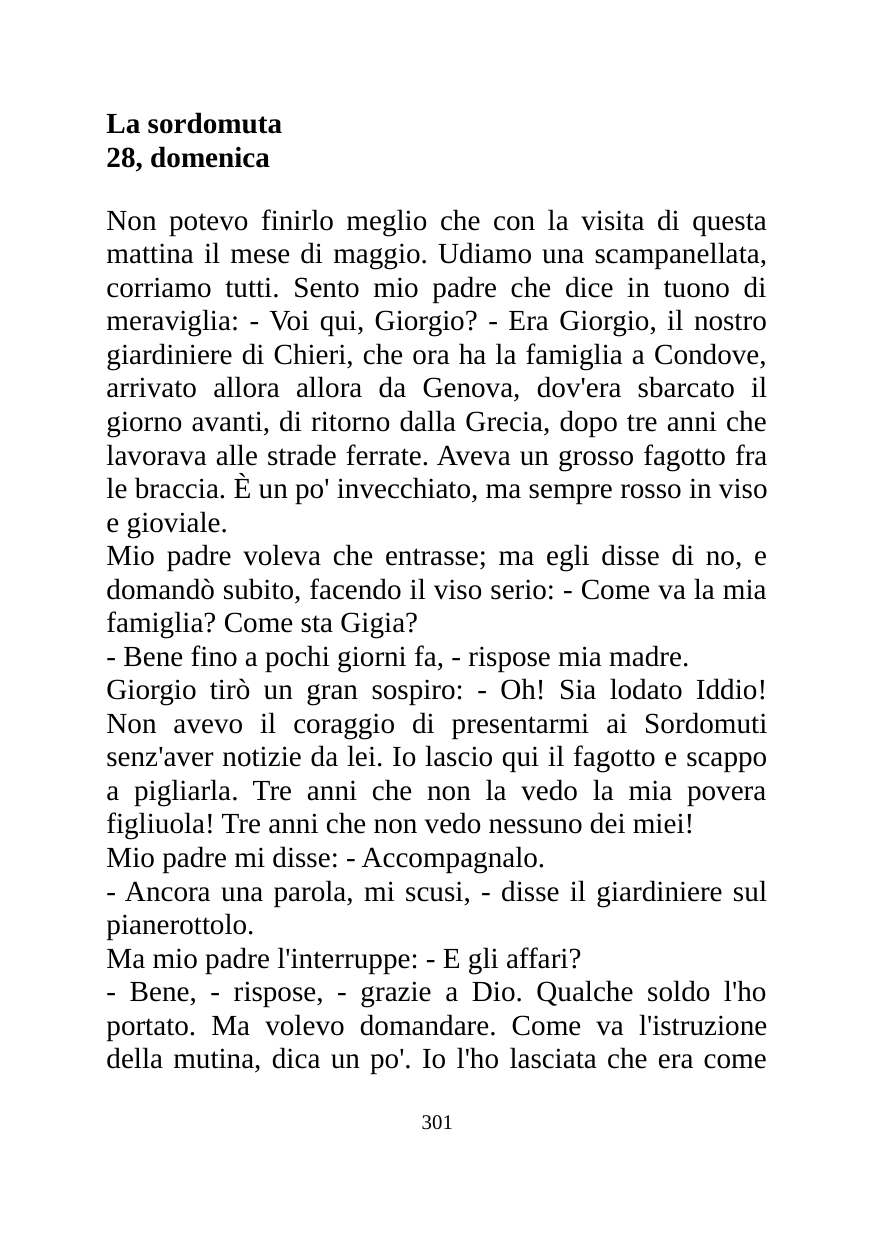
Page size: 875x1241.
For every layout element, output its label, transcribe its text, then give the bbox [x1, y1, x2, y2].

text Ma mio padre l'interruppe: - E gli affari? [106, 941, 768, 974]
subtitle La sordomuta 28, domenica [106, 106, 768, 173]
text Mio padre mi disse: - Accompagnalo. [106, 840, 768, 874]
text - Ancora una parola, mi scusi, - disse il giardiniere sul pianerottolo. [106, 874, 768, 941]
text - Bene fino a pochi giorni fa, - rispose mia madre. [106, 639, 768, 672]
text Non potevo finirlo meglio che con la visita di questa mattina il mese di maggio. Udiamo una scampanellata, corriamo tutti. Sento mio padre che dice in tuono di meraviglia: - Voi qui, Giorgio? - Era Giorgio, il nostro giardiniere di Chieri, che ora ha la famiglia a Condove, arrivato allora allora da Genova, dov'era sbarcato il giorno avanti, di ritorno dalla Grecia, dopo tre anni che lavorava alle strade ferrate. Aveva un grosso fagotto fra le braccia. È un po' invecchiato, ma sempre rosso in viso e gioviale. [106, 203, 768, 538]
text Giorgio tirò un gran sospiro: - Oh! Sia lodato Iddio! Non avevo il coraggio di presentarmi ai Sordomuti senz'aver notizie da lei. Io lascio qui il fagotto e scappo a pigliarla. Tre anni che non la vedo la mia povera figliuola! Tre anni che non vedo nessuno dei miei! [106, 672, 768, 840]
text - Bene, - rispose, - grazie a Dio. Qualche soldo l'ho portato. Ma volevo domandare. Come va l'istruzione della mutina, dica un po'. Io l'ho lasciata che era come [106, 974, 768, 1075]
text Mio padre voleva che entrasse; ma egli disse di no, e domandò subito, facendo il viso serio: - Come va la mia famiglia? Come sta Gigia? [106, 538, 768, 639]
